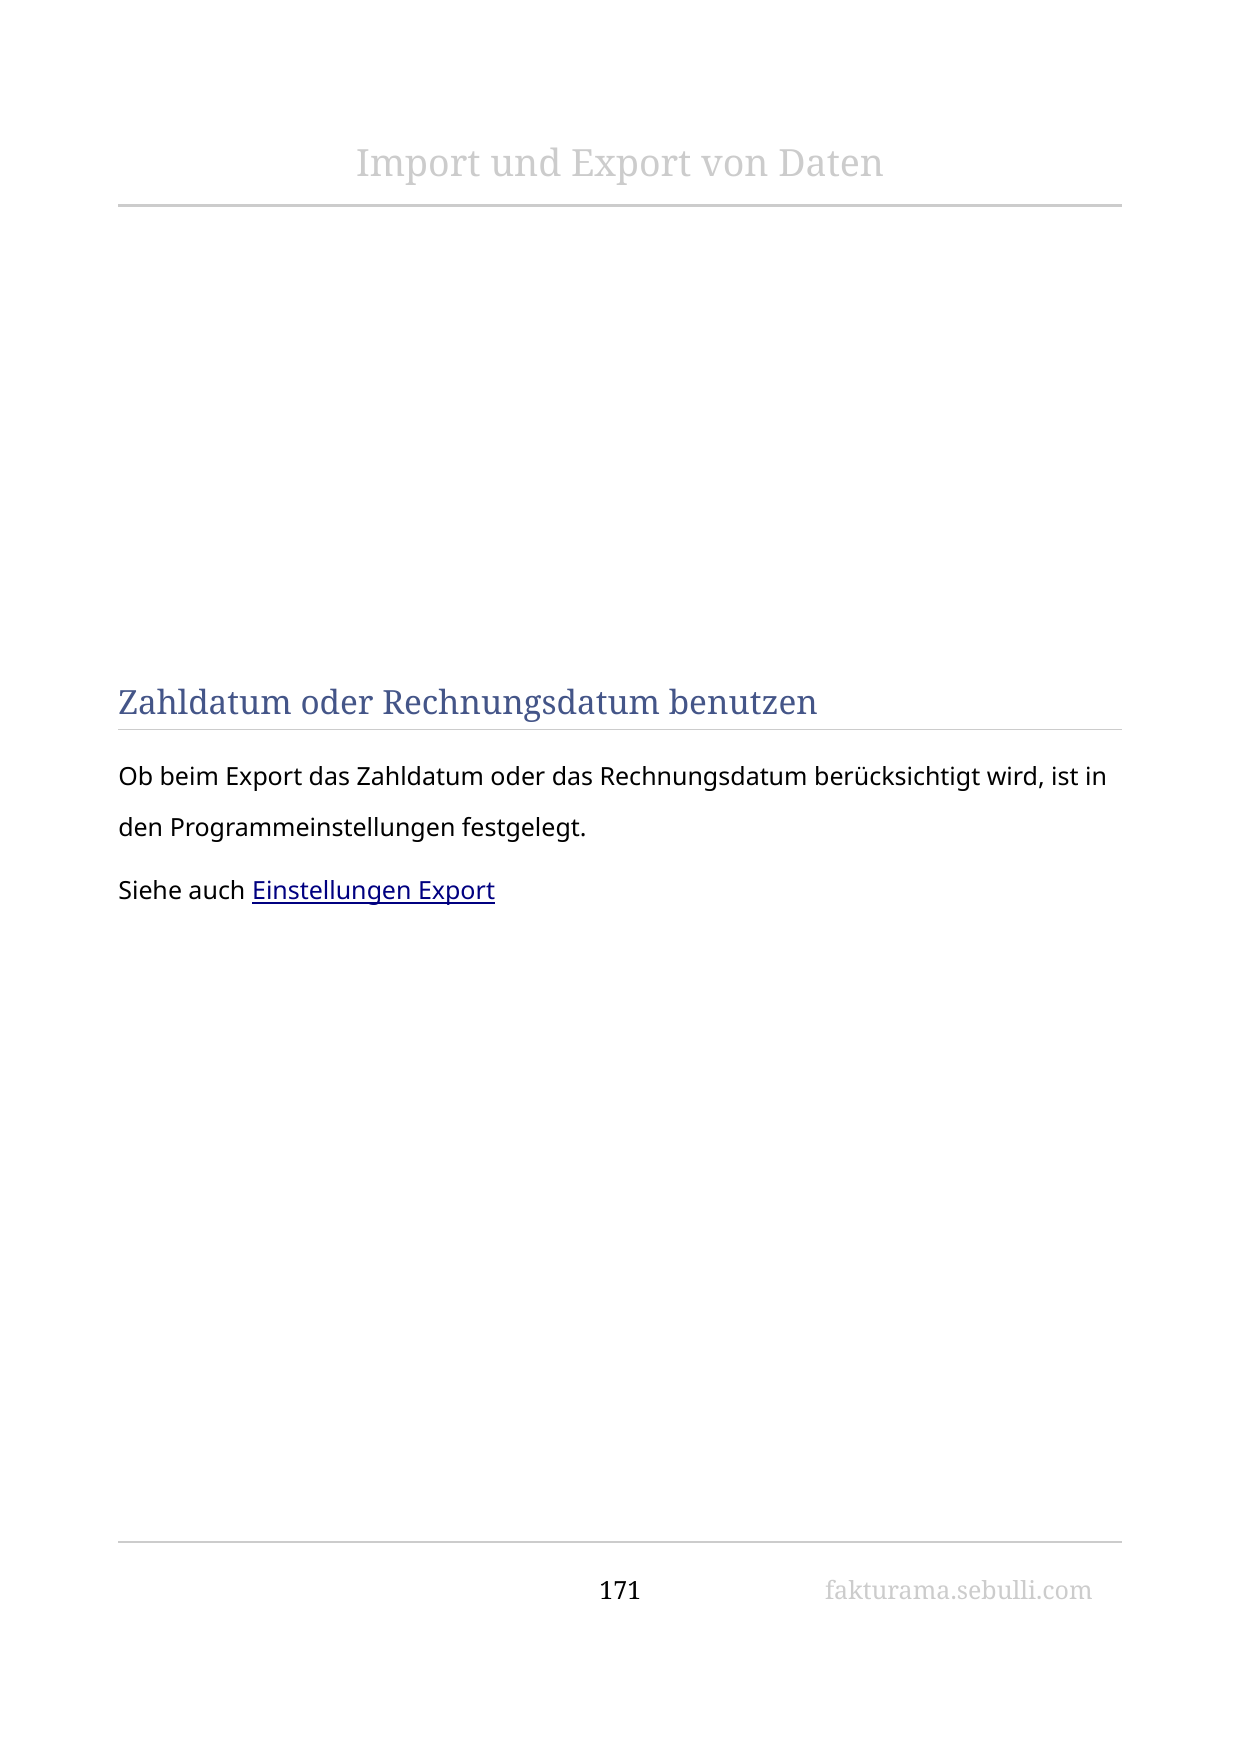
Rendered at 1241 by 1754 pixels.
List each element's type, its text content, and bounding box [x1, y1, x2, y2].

text Ob beim Export das Zahldatum oder das Rechnungsdatum berücksichtigt wird, ist in den Programmeinstellungen festgelegt. [118, 758, 1122, 843]
text Siehe auch Einstellungen Export [118, 873, 1122, 907]
subtitle Zahldatum oder Rechnungsdatum benutzen [118, 679, 1122, 729]
